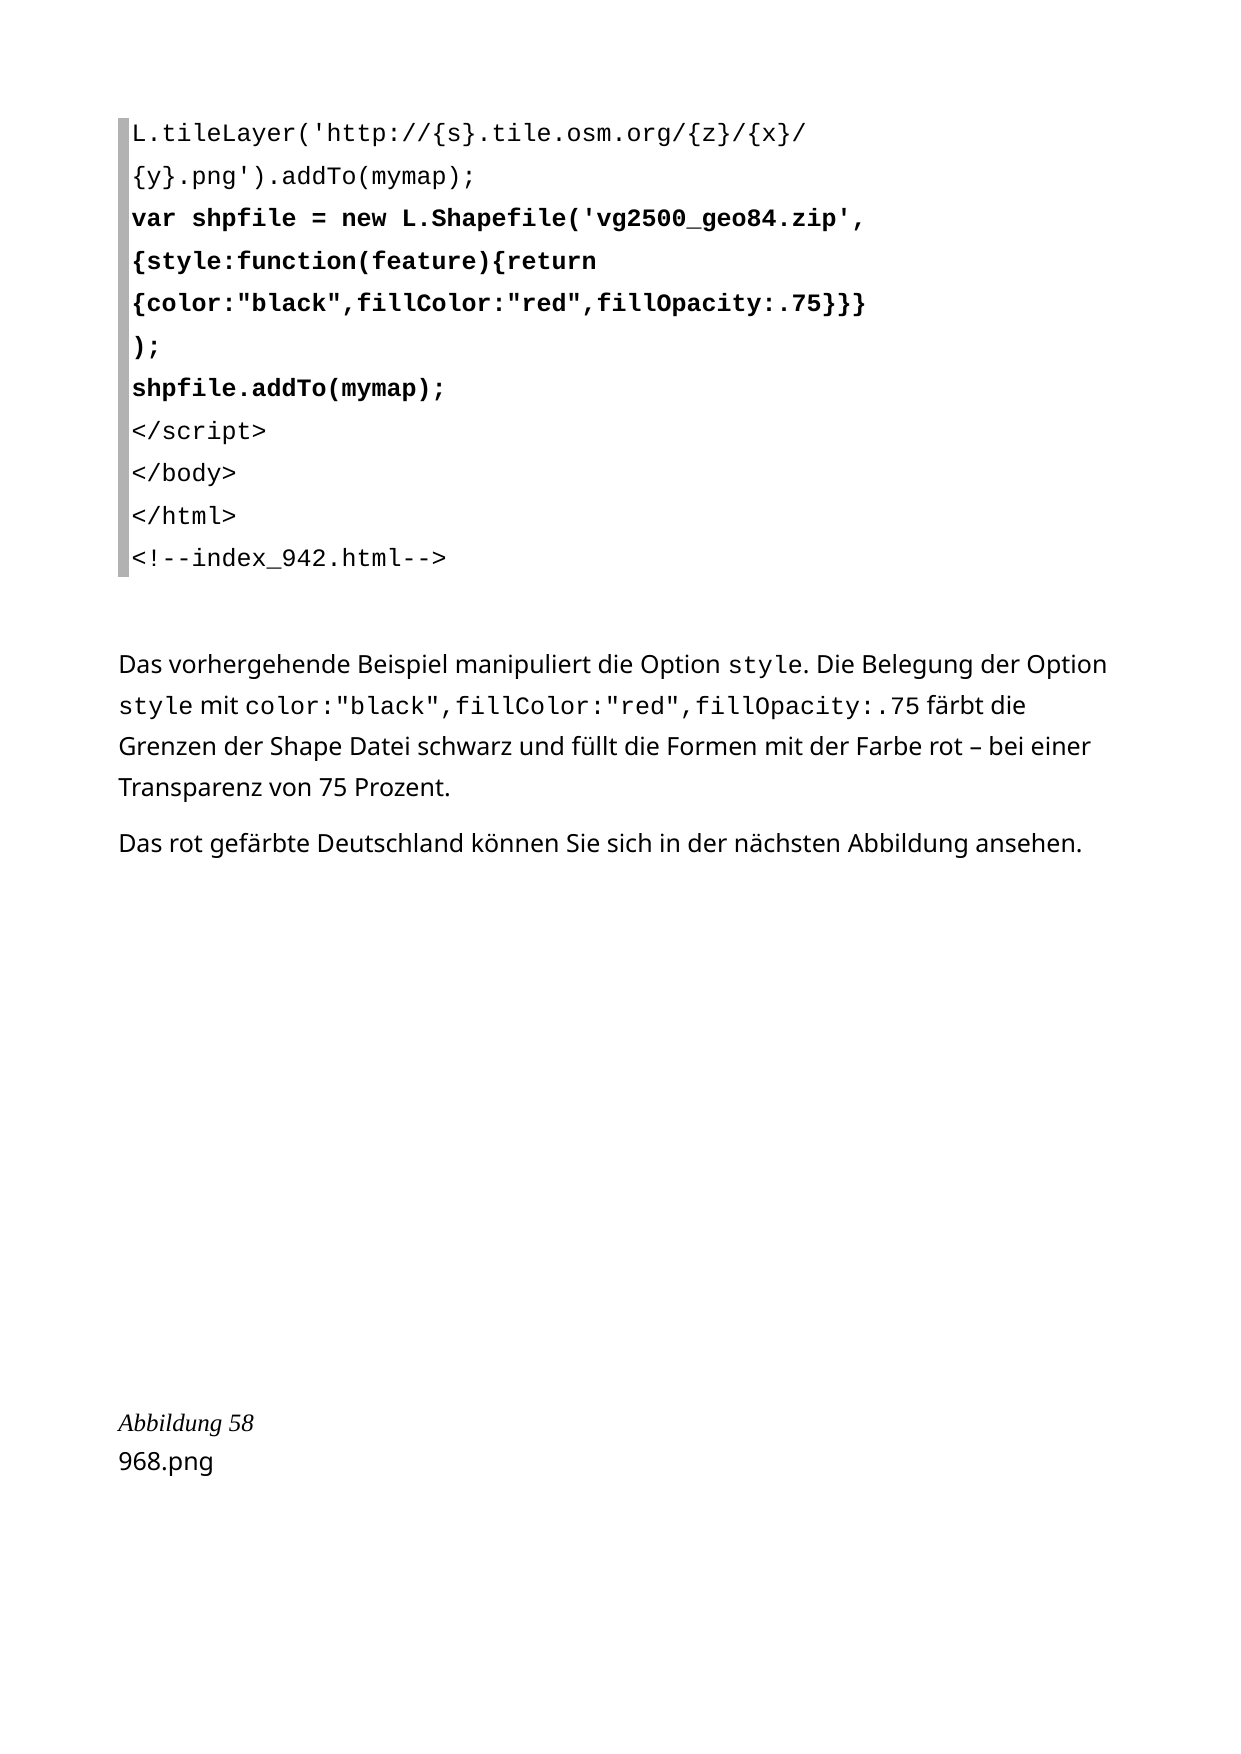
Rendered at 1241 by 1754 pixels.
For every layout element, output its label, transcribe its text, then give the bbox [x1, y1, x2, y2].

text 968.png [118, 1437, 1122, 1478]
text </script> [129, 416, 1122, 447]
text ); [129, 331, 1122, 362]
text {style:function(feature){return {color:"black",fillColor:"red",fillOpacity:.75}}} [129, 246, 1122, 319]
text shpfile.addTo(mymap); [129, 373, 1122, 404]
text Das rot gefärbte Deutschland können Sie sich in der nächsten Abbildung ansehen. [118, 825, 1122, 859]
text </html> [129, 501, 1122, 532]
text L.tileLayer('http://{s}.tile.osm.org/{z}/{x}/{y}.png').addTo(mymap); [129, 118, 1122, 192]
text </body> [129, 458, 1122, 489]
text Abbildung 58 [118, 893, 1122, 1437]
text [118, 881, 1122, 893]
text Das vorhergehende Beispiel manipuliert die Option style. Die Belegung der Option style mit color:"black",fillColor:"red",fillOpacity:.75 färbt die Grenzen der Shape Datei schwarz und füllt die Formen mit der Farbe rot – bei einer Transparenz von 75 Prozent. [118, 647, 1122, 804]
text var shpfile = new L.Shapefile('vg2500_geo84.zip', [129, 203, 1122, 234]
text <!--index_942.html--> [129, 543, 1122, 577]
